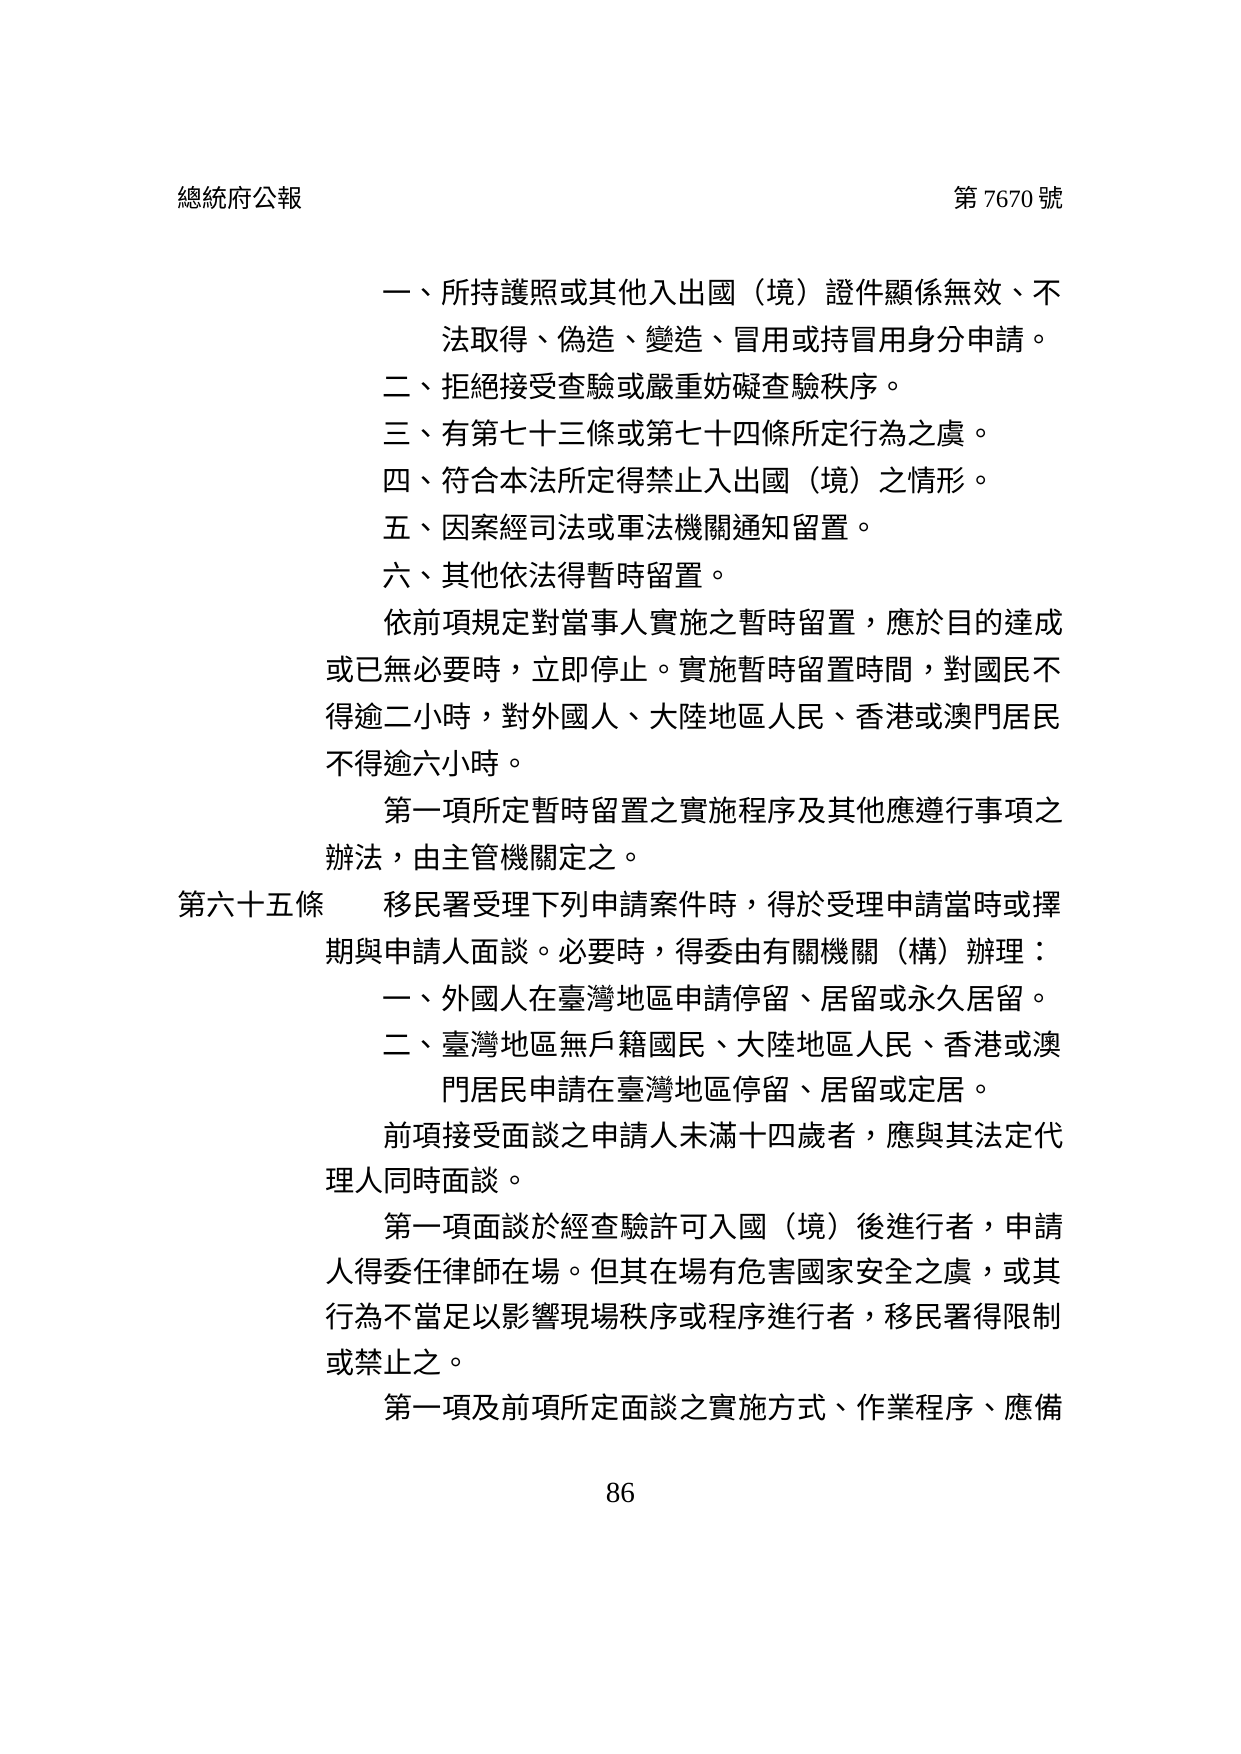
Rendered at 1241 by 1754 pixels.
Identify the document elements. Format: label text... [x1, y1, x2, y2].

text 二、 拒絕接受查驗或嚴重妨礙查驗秩序。 [382, 360, 1063, 407]
text 一、 所持護照或其他入出國（境）證件顯係無效、不法取得、偽造、變造、冒用或持冒用身分申請。 [382, 266, 1063, 360]
text 依前項規定對當事人實施之暫時留置，應於目的達成或已無必要時，立即停止。實施暫時留置時間，對國民不得逾二小時，對外國人、大陸地區人民、香港或澳門居民不得逾六小時。 [325, 595, 1063, 784]
text 第一項面談於經查驗許可入國（境）後進行者，申請人得委任律師在場。但其在場有危害國家安全之虞，或其行為不當足以影響現場秩序或程序進行者，移民署得限制或禁止之。 [325, 1201, 1063, 1382]
text 五、 因案經司法或軍法機關通知留置。 [382, 501, 1063, 548]
text 第一項及前項所定面談之實施方式、作業程序、應備 [325, 1382, 1063, 1428]
text 六、 其他依法得暫時留置。 [382, 548, 1063, 595]
text 第六十五條 移民署受理下列申請案件時，得於受理申請當時或擇期與申請人面談。必要時，得委由有關機關（構）辦理： [177, 878, 1063, 972]
text 一、 外國人在臺灣地區申請停留、居留或永久居留。 [382, 972, 1063, 1019]
text 前項接受面談之申請人未滿十四歲者，應與其法定代理人同時面談。 [325, 1110, 1063, 1201]
text 三、 有第七十三條或第七十四條所定行為之虞。 [382, 407, 1063, 454]
text 四、 符合本法所定得禁止入出國（境）之情形。 [382, 454, 1063, 501]
text 二、 臺灣地區無戶籍國民、大陸地區人民、香港或澳門居民申請在臺灣地區停留、居留或定居。 [382, 1019, 1063, 1110]
text 第一項所定暫時留置之實施程序及其他應遵行事項之辦法，由主管機關定之。 [325, 784, 1063, 878]
